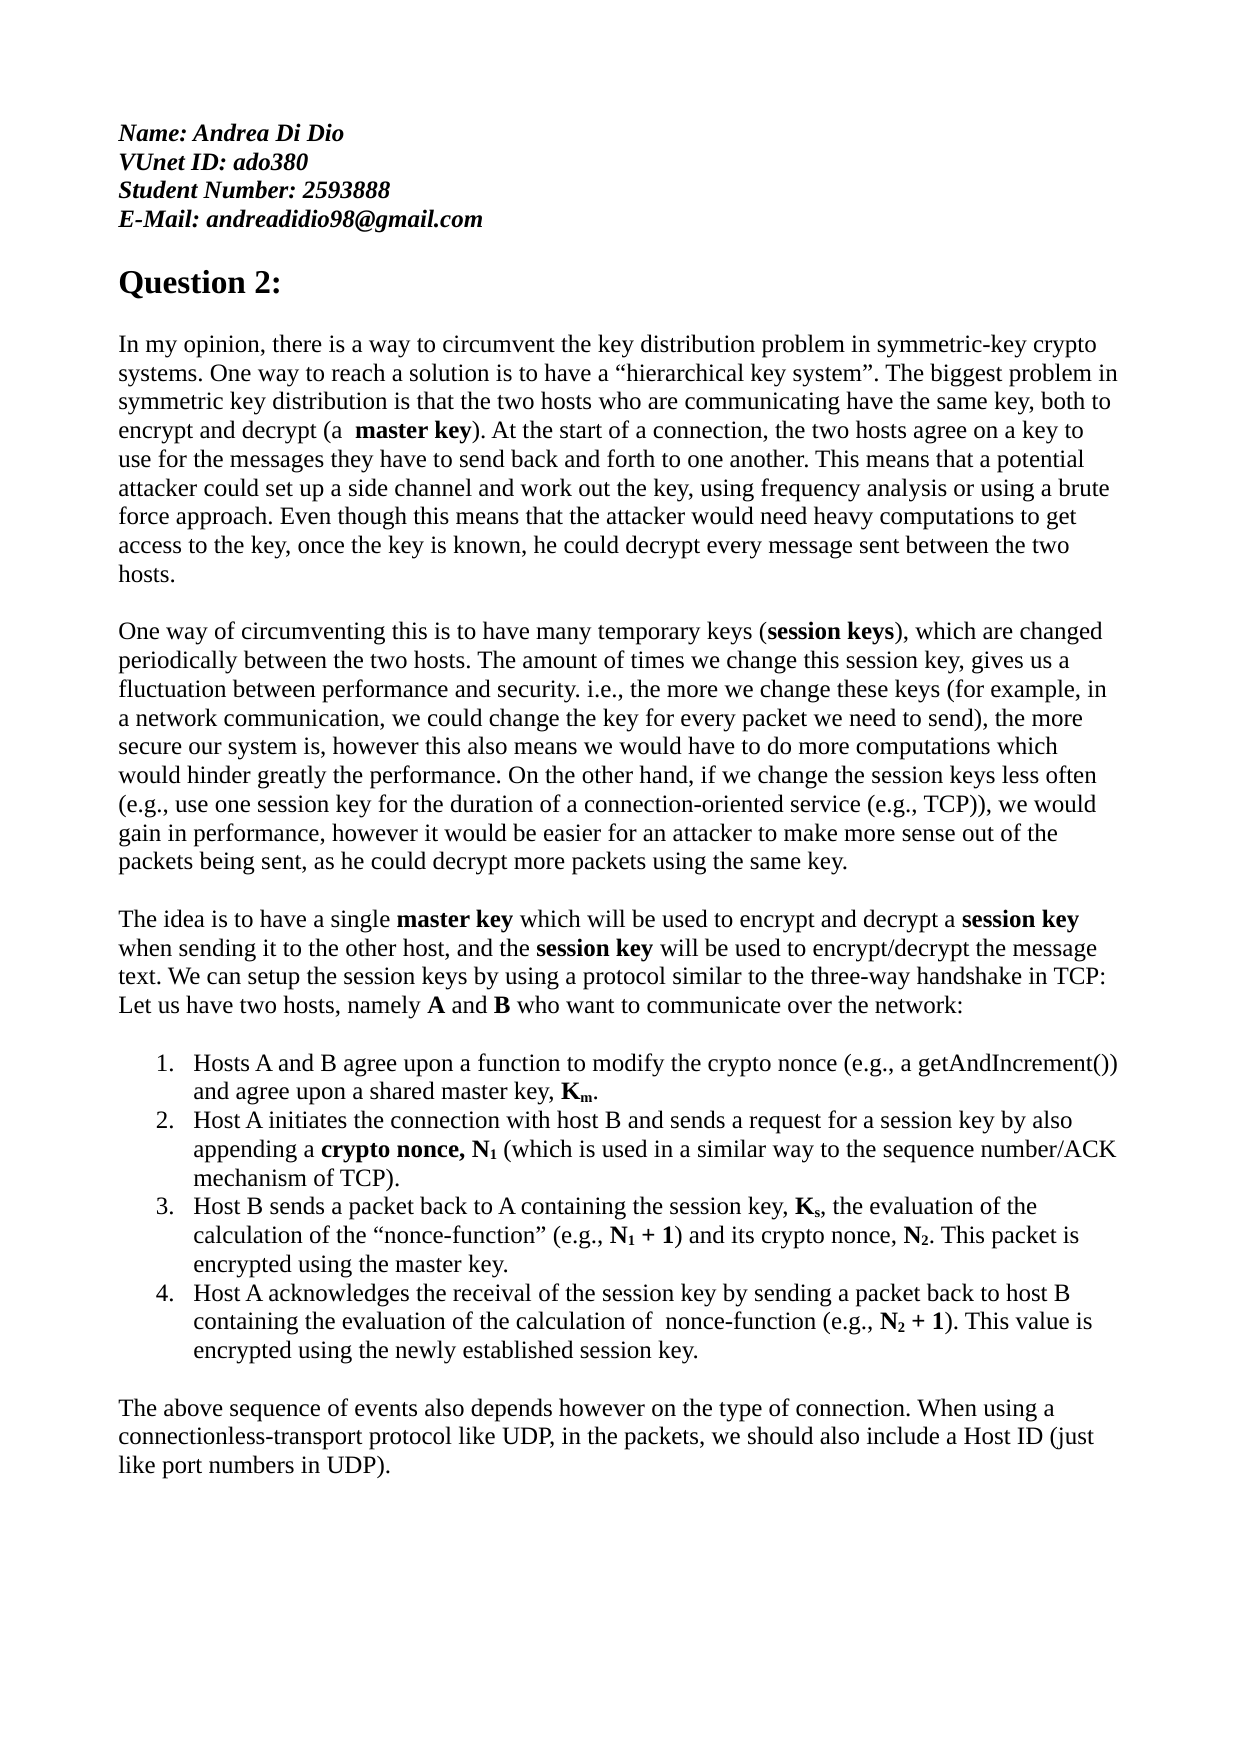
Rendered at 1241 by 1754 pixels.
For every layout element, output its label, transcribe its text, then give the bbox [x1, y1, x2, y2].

list Host B sends a packet back to A containing the session key, Ks, the evaluation of the calculation of the “nonce-function” (e.g., N1 + 1) and its crypto nonce, N2. This packet is encrypted using the master key. [156, 1191, 1122, 1278]
list Host A initiates the connection with host B and sends a request for a session key by also appending a crypto nonce, N1 (which is used in a similar way to the sequence number/ACK mechanism of TCP). [156, 1105, 1122, 1191]
text The idea is to have a single master key which will be used to encrypt and decrypt a session key when sending it to the other host, and the session key will be used to encrypt/decrypt the message text. We can setup the session keys by using a protocol similar to the three-way handshake in TCP: [118, 904, 1122, 990]
list Hosts A and B agree upon a function to modify the crypto nonce (e.g., a getAndIncrement()) and agree upon a shared master key, Km. [156, 1048, 1122, 1105]
text One way of circumventing this is to have many temporary keys (session keys), which are changed periodically between the two hosts. The amount of times we change this session key, gives us a fluctuation between performance and security. i.e., the more we change these keys (for example, in a network communication, we could change the key for every packet we need to send), the more secure our system is, however this also means we would have to do more computations which would hinder greatly the performance. On the other hand, if we change the session keys less often (e.g., use one session key for the duration of a connection-oriented service (e.g., TCP)), we would gain in performance, however it would be easier for an attacker to make more sense out of the packets being sent, as he could decrypt more packets using the same key. [118, 616, 1122, 875]
text In my opinion, there is a way to circumvent the key distribution problem in symmetric-key crypto systems. One way to reach a solution is to have a “hierarchical key system”. The biggest problem in symmetric key distribution is that the two hosts who are communicating have the same key, both to encrypt and decrypt (a master key). At the start of a connection, the two hosts agree on a key to use for the messages they have to send back and forth to one another. This means that a potential attacker could set up a side channel and work out the key, using frequency analysis or using a brute force approach. Even though this means that the attacker would need heavy computations to get access to the key, once the key is known, he could decrypt every message sent between the two hosts. [118, 329, 1122, 588]
text E-Mail: andreadidio98@gmail.com [118, 204, 1122, 233]
text Name: Andrea Di Dio [118, 118, 1122, 147]
text The above sequence of events also depends however on the type of connection. When using a connectionless-transport protocol like UDP, in the packets, we should also include a Host ID (just like port numbers in UDP). [118, 1393, 1122, 1479]
text Let us have two hosts, namely A and B who want to communicate over the network: [118, 990, 1122, 1019]
text VUnet ID: ado380 [118, 147, 1122, 176]
text Student Number: 2593888 [118, 176, 1122, 204]
list Host A acknowledges the receival of the session key by sending a packet back to host B containing the evaluation of the calculation of nonce-function (e.g., N2 + 1). This value is encrypted using the newly established session key. [156, 1278, 1122, 1364]
text Question 2: [118, 262, 1122, 300]
